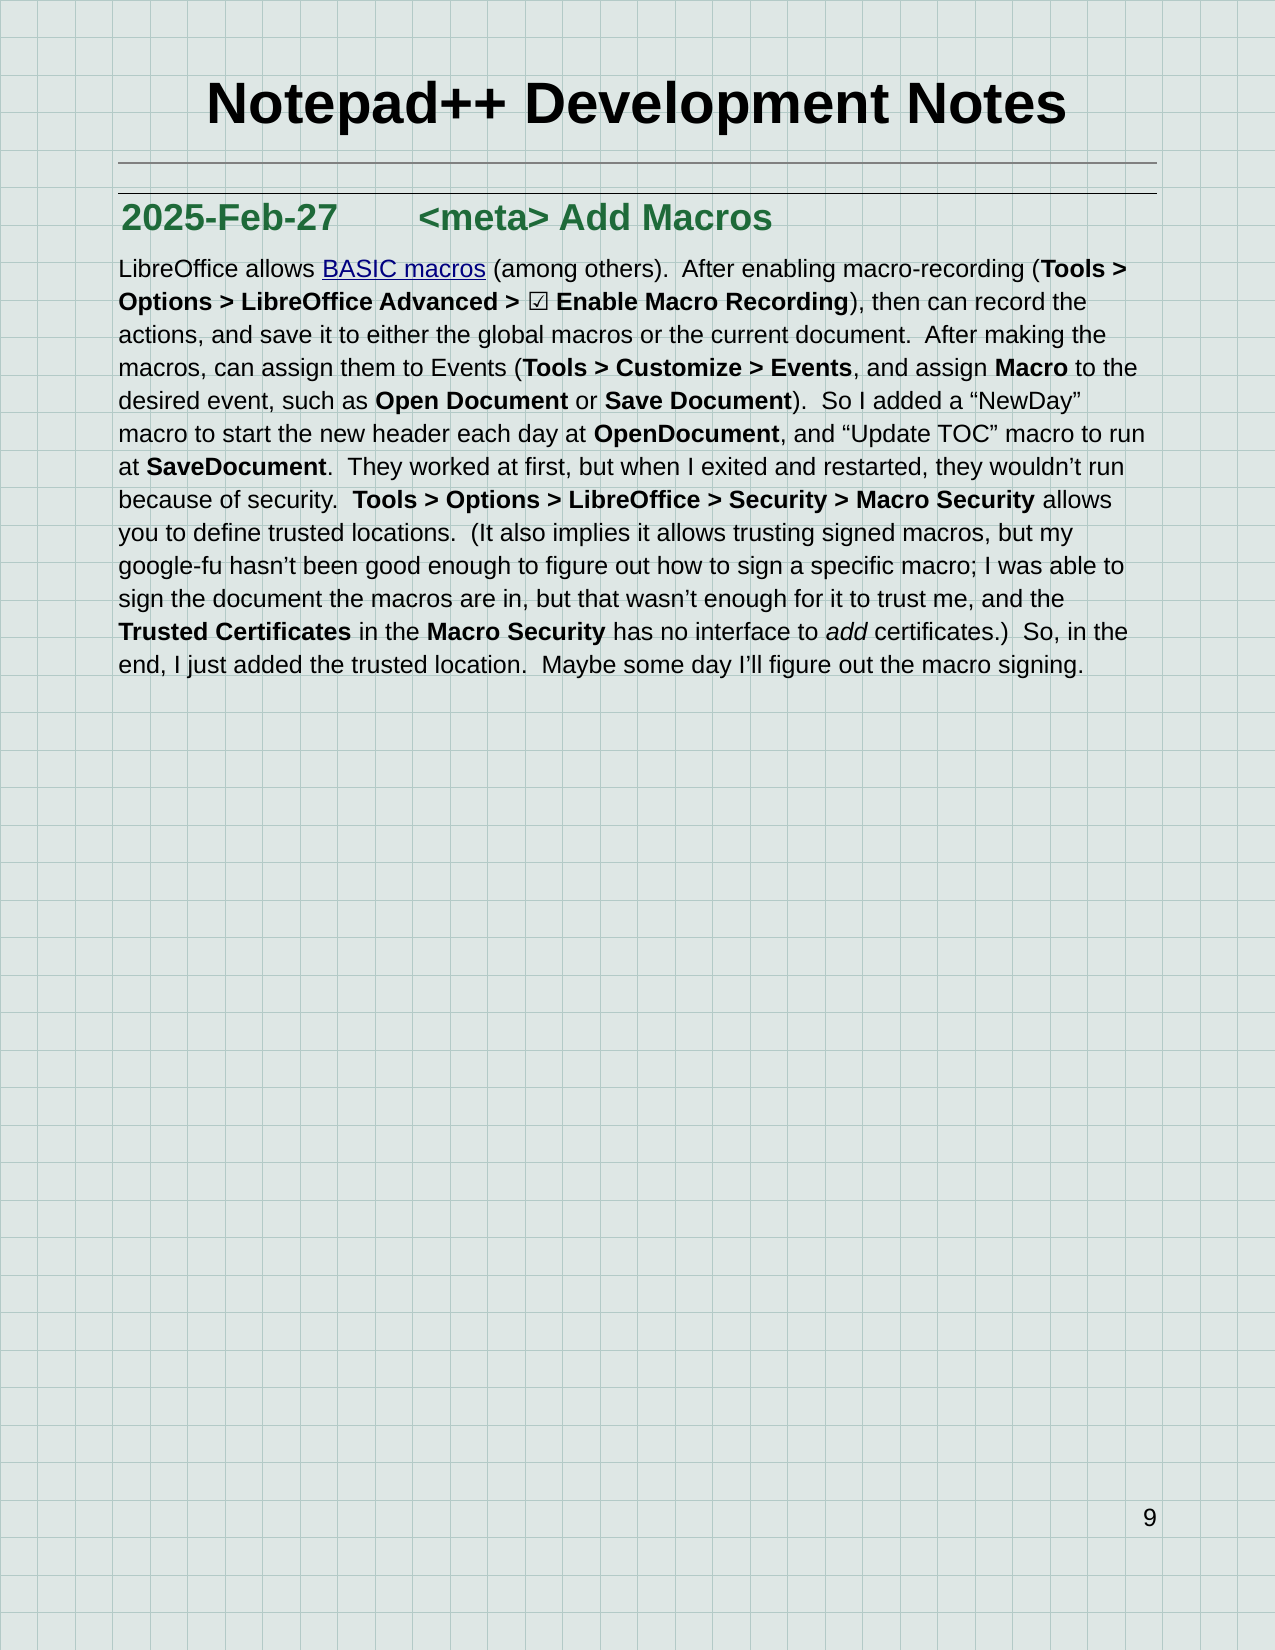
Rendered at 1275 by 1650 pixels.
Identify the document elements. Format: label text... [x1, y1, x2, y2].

subtitle 2025-Feb-27 <meta> Add Macros [118, 194, 1157, 242]
text LibreOffice allows BASIC macros (among others). After enabling macro-recording (Tools > Options > LibreOffice Advanced > ☑ Enable Macro Recording), then can record the actions, and save it to either the global macros or the current document. After making the macros, can assign them to Events (Tools > Customize > Events, and assign Macro to the desired event, such as Open Document or Save Document). So I added a “NewDay” macro to start the new header each day at OpenDocument, and “Update TOC” macro to run at SaveDocument. They worked at first, but when I exited and restarted, they wouldn’t run because of security. Tools > Options > LibreOffice > Security > Macro Security allows you to define trusted locations. (It also implies it allows trusting signed macros, but my google-fu hasn’t been good enough to figure out how to sign a specific macro; I was able to sign the document the macros are in, but that wasn’t enough for it to trust me, and the Trusted Certificates in the Macro Security has no interface to add certificates.) So, in the end, I just added the trusted location. Maybe some day I’ll figure out the macro signing. [118, 254, 1157, 679]
